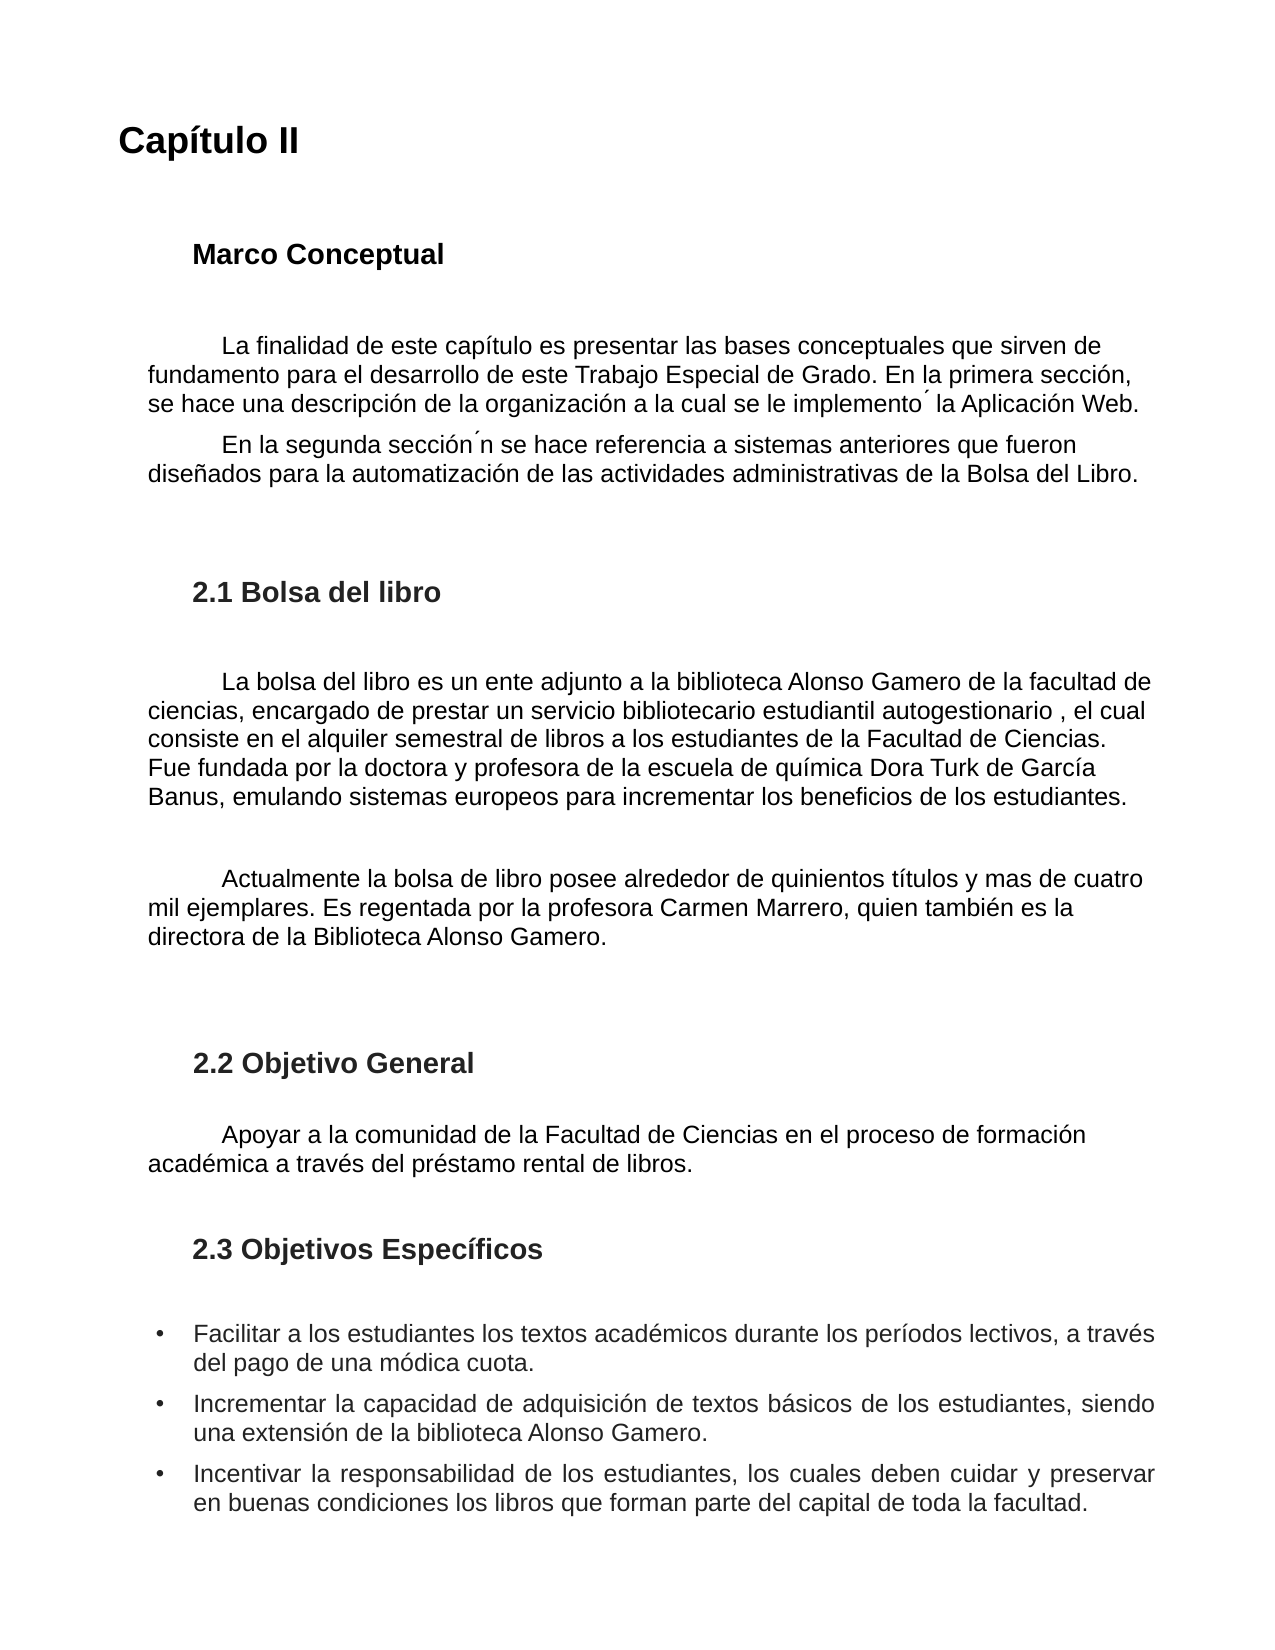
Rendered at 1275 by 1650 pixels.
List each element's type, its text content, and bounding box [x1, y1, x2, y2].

text La finalidad de este capítulo es presentar las bases conceptuales que sirven de fundamento para el desarrollo de este Trabajo Especial de Grado. En la primera sección, se hace una descripción de la organización a la cual se le implemento ́ la Aplicación Web. [148, 331, 1157, 417]
text Capítulo II [118, 118, 1157, 161]
text 2.1 Bolsa del libro [118, 575, 1157, 608]
text Actualmente la bolsa de libro posee alrededor de quinientos títulos y mas de cuatro mil ejemplares. Es regentada por la profesora Carmen Marrero, quien también es la directora de la Biblioteca Alonso Gamero. [148, 864, 1157, 951]
list 2.2 Objetivo General [44, 1046, 1157, 1079]
text En la segunda sección ́n se hace referencia a sistemas anteriores que fueron diseñados para la automatización de las actividades administrativas de la Bolsa del Libro. [148, 430, 1157, 516]
text La bolsa del libro es un ente adjunto a la biblioteca Alonso Gamero de la facultad de ciencias, encargado de prestar un servicio bibliotecario estudiantil autogestionario , el cual consiste en el alquiler semestral de libros a los estudiantes de la Facultad de Ciencias. Fue fundada por la doctora y profesora de la escuela de química Dora Turk de García Banus, emulando sistemas europeos para incrementar los beneficios de los estudiantes. [148, 667, 1157, 811]
text 2.3 Objetivos Específicos [118, 1232, 1157, 1265]
text Apoyar a la comunidad de la Facultad de Ciencias en el proceso de formación académica a través del préstamo rental de libros. [148, 1120, 1157, 1178]
list Incentivar la responsabilidad de los estudiantes, los cuales deben cuidar y preservar en buenas condiciones los libros que forman parte del capital de toda la facultad. [156, 1459, 1157, 1517]
text Marco Conceptual [118, 229, 1157, 272]
list Incrementar la capacidad de adquisición de textos básicos de los estudiantes, siendo una extensión de la biblioteca Alonso Gamero. [156, 1389, 1157, 1447]
list Facilitar a los estudiantes los textos académicos durante los períodos lectivos, a través del pago de una módica cuota. [156, 1319, 1157, 1377]
